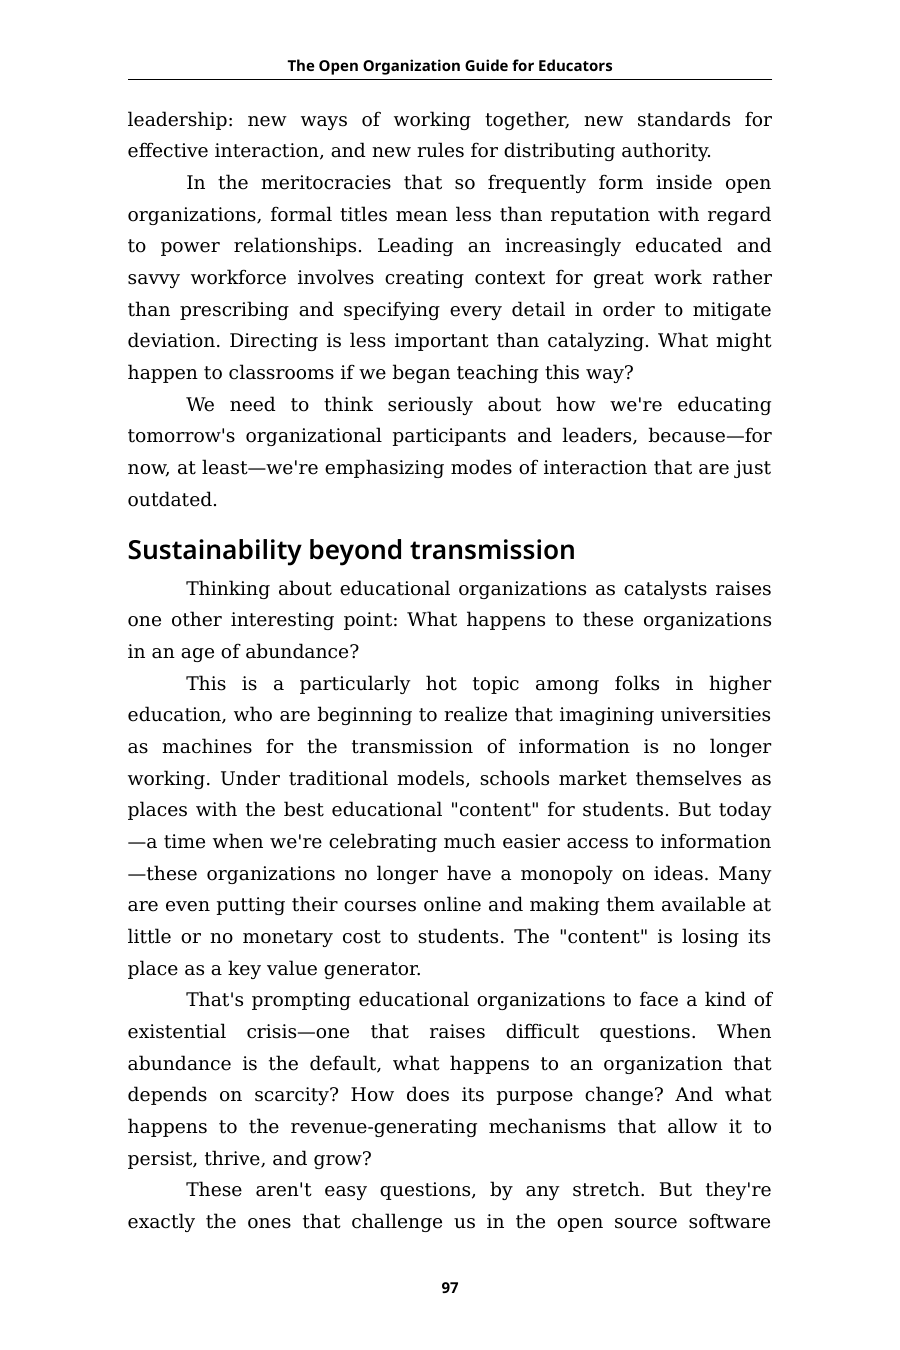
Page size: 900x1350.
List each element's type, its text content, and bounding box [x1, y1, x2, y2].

text leadership: new ways of working together, new standards for effective interaction, and new rules for distributing authority. [127, 109, 772, 162]
text Thinking about educational organizations as catalysts raises one other interesting point: What happens to these organizations in an age of abundance? [127, 578, 772, 663]
text This is a particularly hot topic among folks in higher education, who are beginning to realize that imagining universities as machines for the transmission of information is no longer working. Under traditional models, schools market themselves as places with the best educational "content" for students. But today—a time when we're celebrating much easier access to information—these organizations no longer have a monopoly on ideas. Many are even putting their courses online and making them available at little or no monetary cost to students. The "content" is losing its place as a key value generator. [127, 673, 772, 980]
text That's prompting educational organizations to face a kind of existential crisis—one that raises difficult questions. When abundance is the default, what happens to an organization that depends on scarcity? How does its purpose change? And what happens to the revenue-generating mechanisms that allow it to persist, thrive, and grow? [127, 989, 772, 1170]
text In the meritocracies that so frequently form inside open organizations, formal titles mean less than reputation with regard to power relationships. Leading an increasingly educated and savvy workforce involves creating context for great work rather than prescribing and specifying every detail in order to mitigate deviation. Directing is less important than catalyzing. What might happen to classrooms if we began teaching this way? [127, 172, 772, 384]
text These aren't easy questions, by any stretch. But they're exactly the ones that challenge us in the open source software [127, 1179, 772, 1233]
subtitle Sustainability beyond transmission [127, 535, 772, 565]
text We need to think seriously about how we're educating tomorrow's organizational participants and leaders, because—for now, at least—we're emphasizing modes of interaction that are just outdated. [127, 394, 772, 511]
